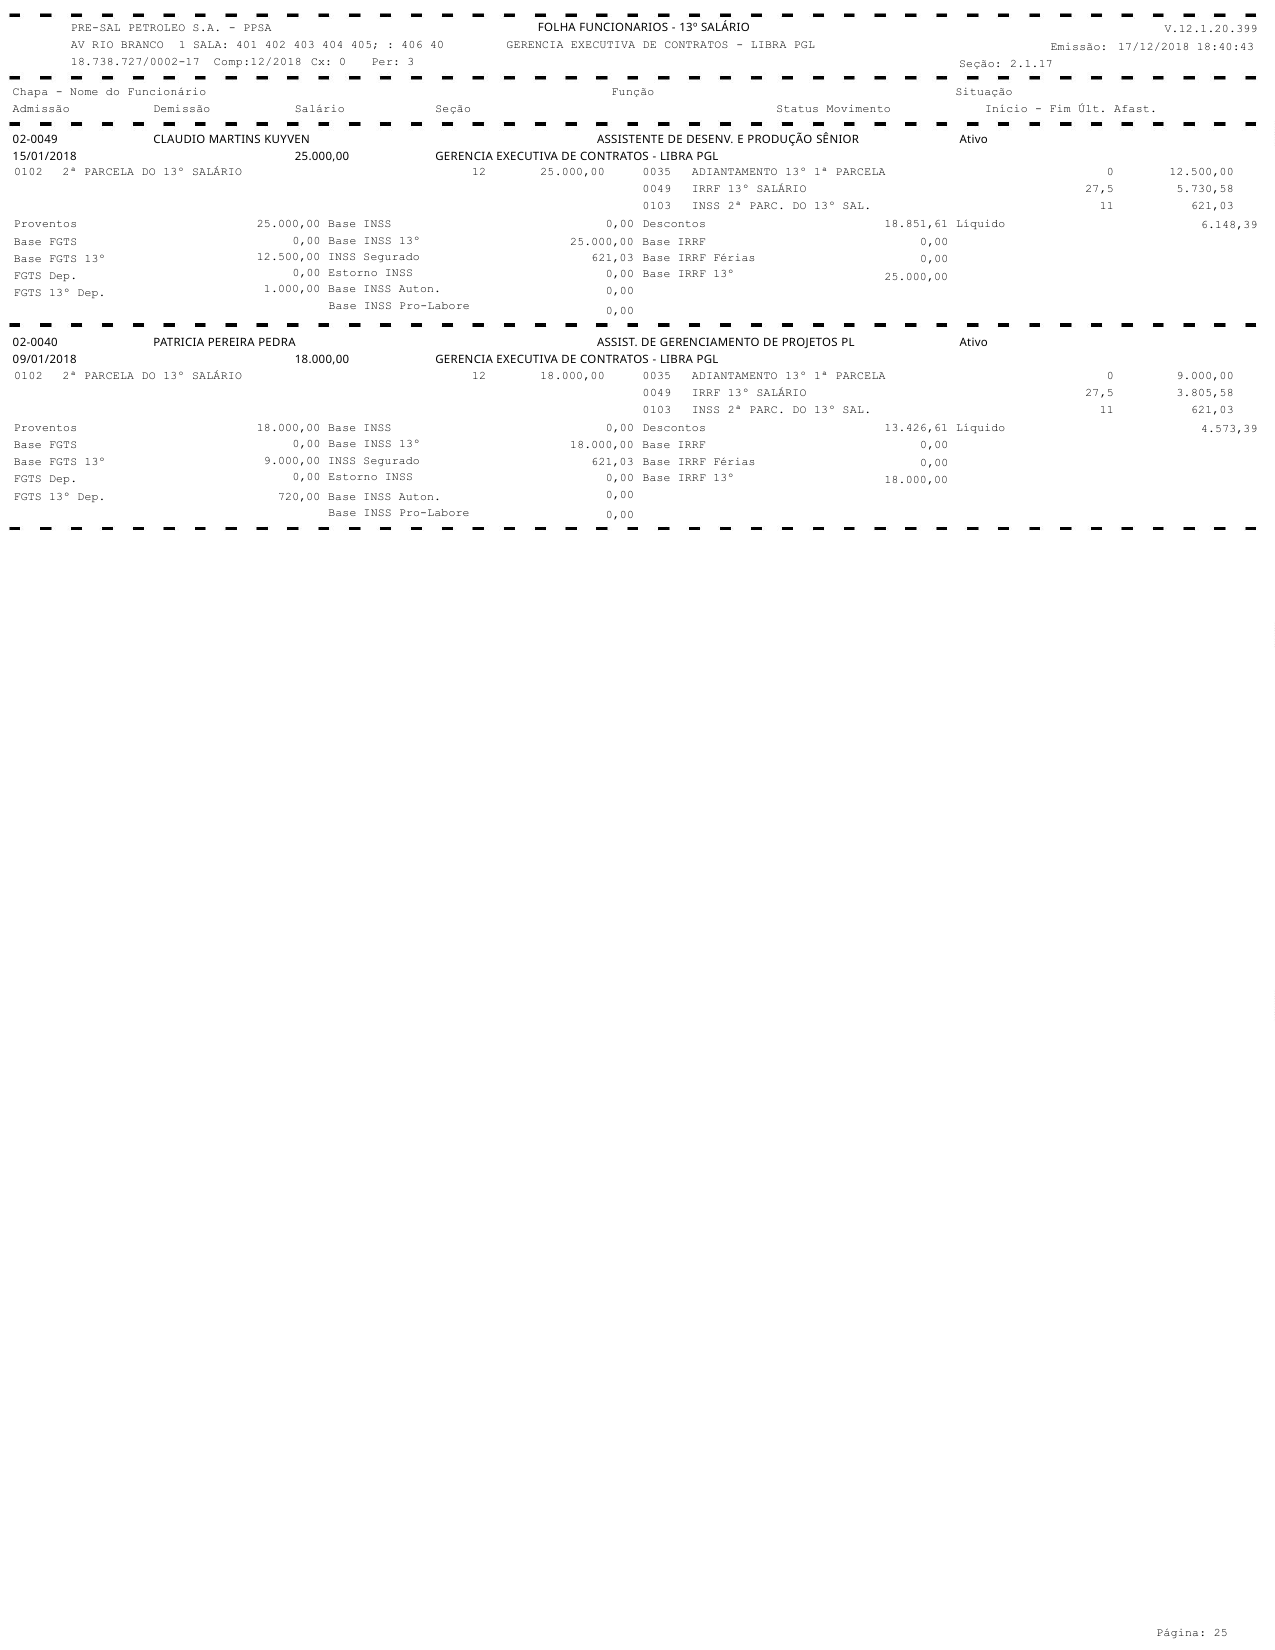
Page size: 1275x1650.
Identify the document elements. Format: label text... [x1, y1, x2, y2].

text IRRF 13º SALÁRIO [692, 182, 911, 195]
text 12 [472, 368, 503, 382]
text 13.426,61 Líquido [884, 421, 1024, 434]
text FGTS 13º Dep. [13, 286, 123, 299]
text 0 [642, 403, 650, 416]
text 0,00 Estorno INSS [292, 469, 445, 483]
text Proventos [13, 217, 95, 231]
text Emissão: [1050, 39, 1118, 53]
text 0035 [642, 165, 688, 178]
text Situação [955, 84, 1030, 98]
text 0,00 [920, 252, 966, 266]
text 5/01/2018 [19, 149, 101, 163]
text ADIANTAMENTO 13º 1ª PARCELA [692, 165, 911, 178]
text 049 [650, 386, 688, 399]
text INSS 2ª PARC. DO 13º SAL. [692, 199, 896, 212]
text AV RIO BRANCO 1 SALA: 401 402 403 404 405; : 406 40 [71, 37, 469, 51]
text 1.000,00 Base INSS Auton. [264, 282, 496, 296]
text 2ª PARCELA DO 13º SALÁRIO [62, 368, 267, 382]
text 17/12/2018 18:40:43 [1118, 39, 1275, 53]
text GERENCIA EXECUTIVA DE CONTRATOS - LIBRA PGL [435, 149, 902, 163]
text 103 [650, 403, 688, 416]
text GERENCIA EXECUTIVA DE CONTRATOS - LIBRA PGL [435, 353, 769, 367]
text 12.500,00 INSS Segurado [257, 249, 496, 263]
text 0 [12, 336, 19, 349]
text 5.730,58 [1176, 182, 1251, 195]
text 621,03 Base IRRF Férias [591, 250, 782, 264]
text 25.000,00 [540, 165, 622, 178]
text ASSISTENTE DE DESENV. E PRODUÇÃO SÊNIOR [597, 132, 902, 146]
text 8.738.727/0002-17 Comp:12/2018 Cx: 0 [78, 54, 368, 68]
text Seção: 2.1.17 [959, 56, 1070, 70]
text GERENCIA EXECUTIVA DE CONTRATOS - LIBRA PGL [506, 37, 840, 51]
text V.12.1.20.399 [1164, 22, 1275, 35]
text 18.000,00 Base IRRF [570, 438, 782, 451]
text 720,00 Base INSS Auton. [278, 489, 496, 503]
text Base FGTS [13, 234, 95, 248]
picture [0, 0, 1275, 1650]
text 0,00 [920, 438, 1024, 451]
text 18.000,00 [540, 368, 622, 382]
text 12 [472, 165, 503, 178]
text 27,5 [1085, 386, 1131, 399]
text 12.500,00 [1169, 165, 1251, 178]
text Ativo [959, 132, 1182, 146]
text 11 [1099, 199, 1131, 212]
text Salário [294, 101, 362, 115]
text 9/01/2018 [19, 353, 101, 367]
text INSS 2ª PARC. DO 13º SAL. [692, 403, 896, 416]
text 0,00 Base IRRF 13º [606, 267, 782, 280]
text 0 [14, 368, 21, 382]
text 3.805,58 [1176, 386, 1251, 399]
text 049 [650, 182, 688, 195]
text 2-0040 [19, 336, 80, 349]
text 102 [21, 368, 60, 382]
text Página: 25 [1156, 1626, 1244, 1639]
text 1 [12, 149, 19, 163]
text 1 [71, 54, 78, 68]
text 0,00 [606, 303, 651, 317]
text 27,5 [1085, 182, 1131, 195]
text 25.000,00 [884, 269, 966, 283]
text 621,03 [1191, 403, 1251, 416]
text 9.000,00 [1176, 368, 1251, 382]
text 25.000,00 Base IRRF [570, 234, 782, 248]
text Seção [435, 101, 488, 115]
text Base INSS Pro-Labore [328, 298, 496, 312]
text 0,00 [606, 487, 782, 501]
text CLAUDIO MARTINS KUYVEN [153, 132, 384, 146]
text Ativo [959, 336, 1012, 349]
text 0 [642, 199, 650, 212]
text ADIANTAMENTO 13º 1ª PARCELA [692, 368, 911, 382]
text 0,00 Descontos [606, 421, 724, 434]
text 0,00 [606, 284, 782, 297]
text 102 [21, 165, 60, 178]
text 0,00 Base INSS 13º [292, 233, 496, 247]
text 18.000,00 Base INSS [257, 421, 445, 434]
text 25.000,00 [294, 149, 384, 163]
text 9.000,00 INSS Segurado [264, 453, 445, 467]
text Chapa - Nome do Funcionário [12, 84, 236, 98]
text 0 [12, 353, 19, 367]
text 0,00 [920, 234, 1024, 248]
text 103 [650, 199, 688, 212]
text 11 [1099, 403, 1131, 416]
text 0,00 Base INSS 13º [292, 437, 445, 451]
text 0 [1107, 368, 1131, 382]
text 0,00 [606, 507, 651, 521]
text Função [611, 84, 672, 98]
text 4.573,39 [1201, 422, 1275, 435]
text 621,03 [1191, 199, 1251, 212]
text FOLHA FUNCIONARIOS - 13º SALÁRIO [538, 20, 793, 34]
text 18.851,61 Líquido [884, 217, 1024, 231]
text 0,00 Base IRRF 13º [606, 470, 782, 484]
text Base FGTS 13º [13, 455, 123, 468]
text PATRICIA PEREIRA PEDRA [153, 336, 384, 349]
text 2-0049 [19, 132, 80, 146]
text Proventos [13, 421, 95, 434]
text FGTS 13º Dep. [13, 489, 123, 503]
text 6.148,39 [1201, 218, 1275, 231]
text 0 [12, 132, 19, 146]
text 18.000,00 [294, 353, 384, 367]
text Base INSS Pro-Labore [328, 506, 496, 519]
text Início - Fim Últ. Afast. [985, 101, 1182, 115]
text 0,00 Descontos [606, 217, 724, 231]
text FGTS Dep. [13, 472, 123, 486]
text FGTS Dep. [13, 268, 123, 282]
text Admissão Demissão [12, 101, 236, 115]
text ASSIST. DE GERENCIAMENTO DE PROJETOS PL [597, 336, 902, 349]
text 0,00 Estorno INSS [292, 266, 496, 279]
text Base FGTS 13º [13, 251, 123, 265]
text IRRF 13º SALÁRIO [692, 386, 824, 399]
text 0,00 [920, 456, 966, 469]
text 0 [642, 182, 650, 195]
text 2ª PARCELA DO 13º SALÁRIO [62, 165, 267, 178]
text 0 [642, 386, 650, 399]
text 25.000,00 Base INSS [257, 217, 496, 231]
text 18.000,00 [884, 473, 966, 486]
text 621,03 Base IRRF Férias [591, 454, 782, 468]
text Status Movimento [776, 101, 908, 115]
text 0 [14, 165, 21, 178]
text Base FGTS [13, 438, 95, 451]
text 0035 [642, 368, 688, 382]
text Per: 3 [371, 55, 431, 68]
text 0 [1107, 165, 1131, 178]
text PRE-SAL PETROLEO S.A. - PPSA [71, 20, 297, 34]
